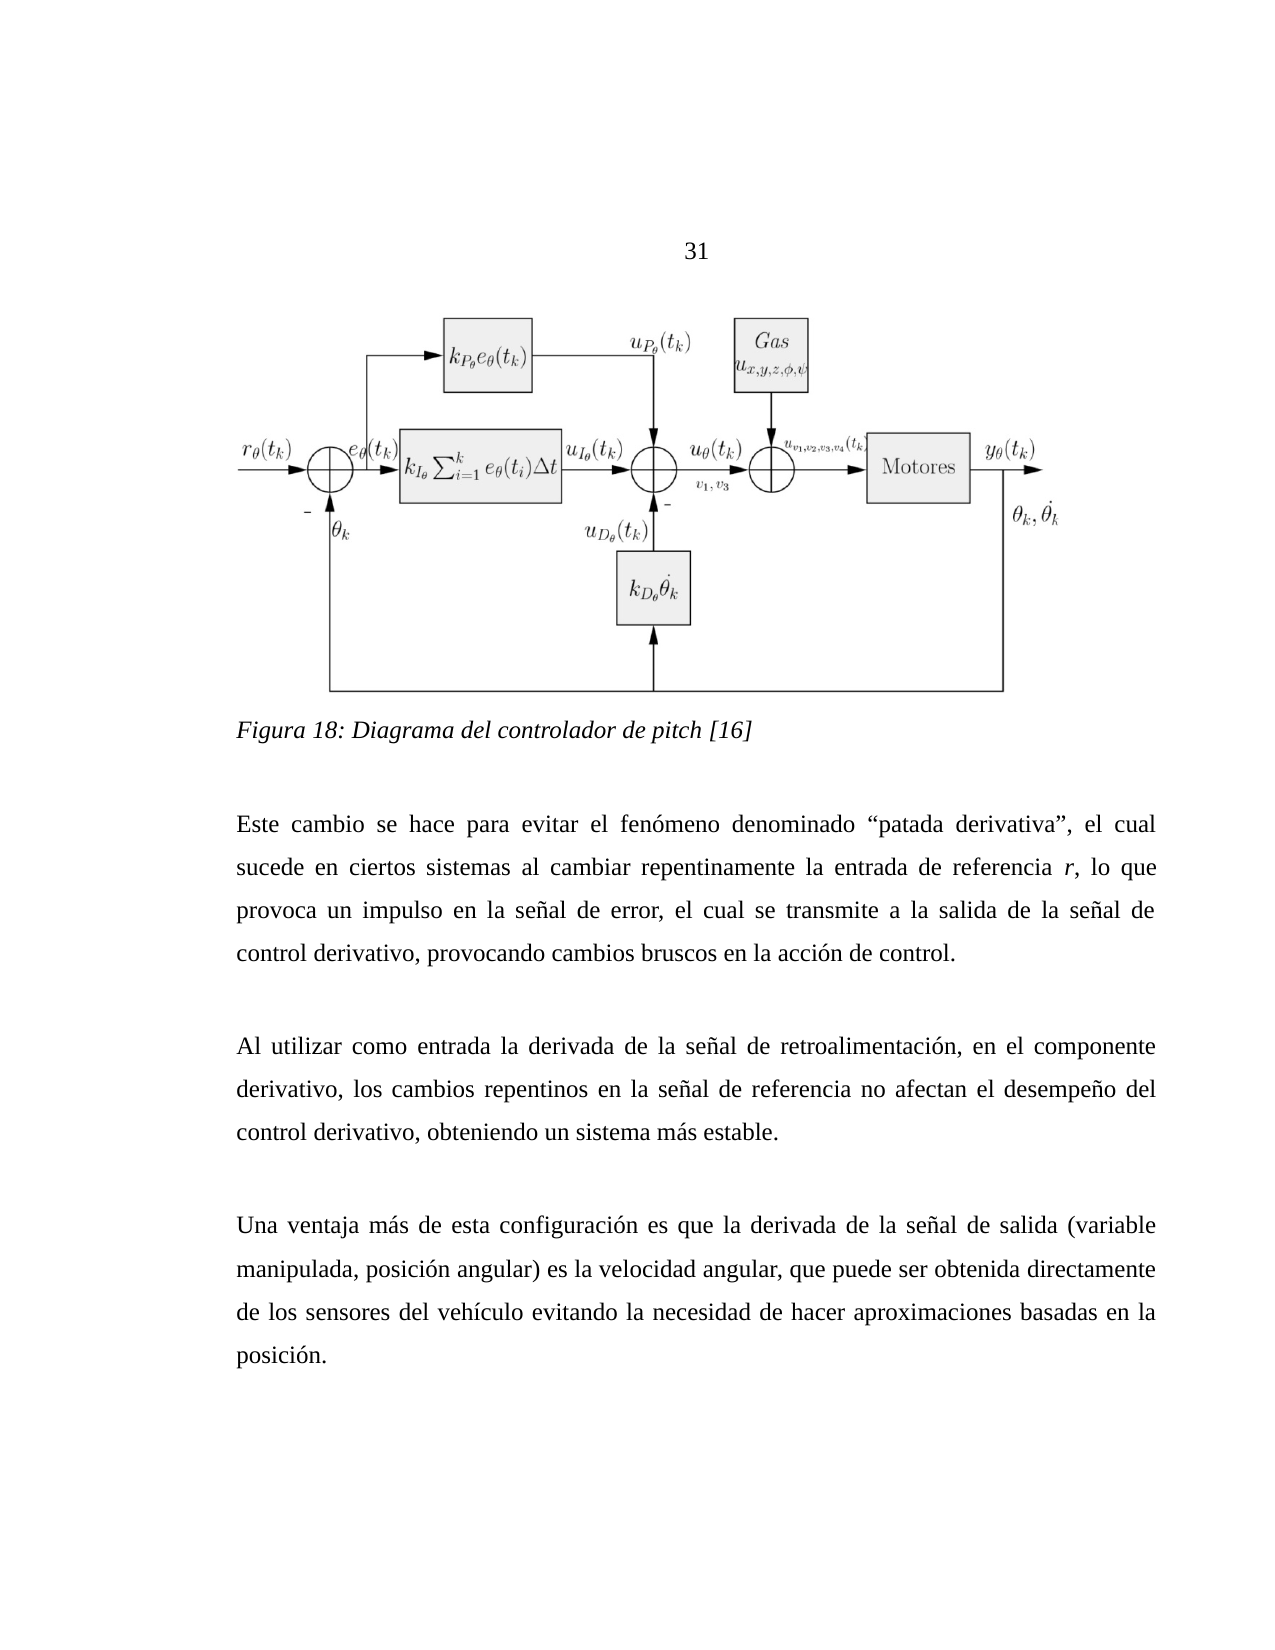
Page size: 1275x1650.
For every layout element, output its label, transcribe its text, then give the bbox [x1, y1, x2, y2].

text Una ventaja más de esta configuración es que la derivada de la señal de salida (variable manipulada, posición angular) es la velocidad angular, que puede ser obtenida directamente de los sensores del vehículo evitando la necesidad de hacer aproximaciones basadas en la posición. [236, 1211, 1157, 1369]
picture [236, 307, 1059, 711]
text Este cambio se hace para evitar el fenómeno denominado “patada derivativa”, el cual sucede en ciertos sistemas al cambiar repentinamente la entrada de referencia r, lo que provoca un impulso en la señal de error, el cual se transmite a la salida de la señal de control derivativo, provocando cambios bruscos en la acción de control. [236, 809, 1157, 967]
text Al utilizar como entrada la derivada de la señal de retroalimentación, en el componente derivativo, los cambios repentinos en la señal de referencia no afectan el desempeño del control derivativo, obteniendo un sistema más estable. [236, 1031, 1157, 1146]
text Figura 18: Diagrama del controlador de pitch [16] [236, 711, 1058, 744]
